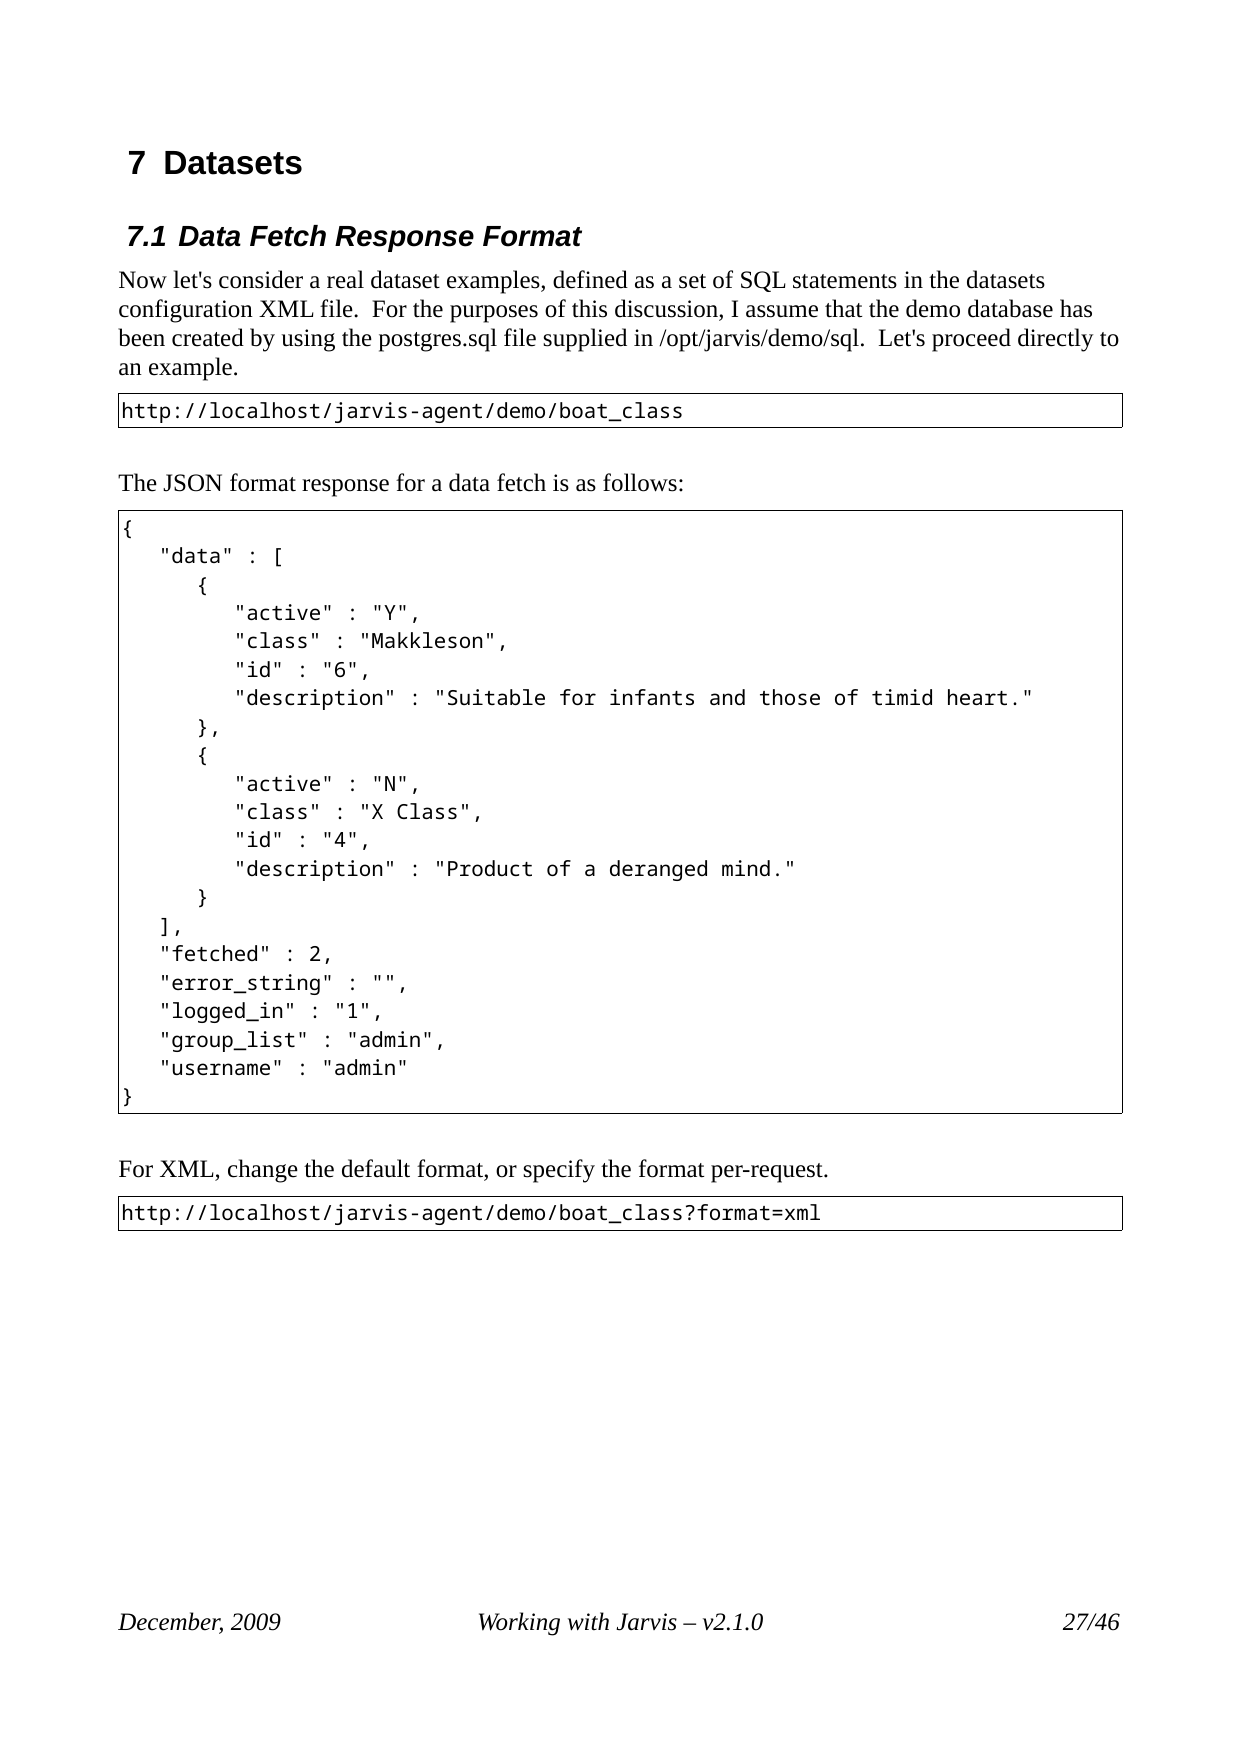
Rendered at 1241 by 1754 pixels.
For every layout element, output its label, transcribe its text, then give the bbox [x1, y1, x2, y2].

text }, [119, 709, 1122, 737]
text ], [119, 908, 1122, 936]
text { [119, 511, 1122, 538]
text "error_string" : "", [119, 965, 1122, 993]
text For XML, change the default format, or specify the format per-request. [118, 1154, 1122, 1183]
text "data" : [ [119, 538, 1122, 567]
text "class" : "X Class", [119, 794, 1122, 823]
text http://localhost/jarvis-agent/demo/boat_class [119, 394, 1122, 427]
text "fetched" : 2, [119, 936, 1122, 965]
text { [119, 567, 1122, 595]
text } [119, 879, 1122, 908]
text "id" : "4", [119, 823, 1122, 851]
text "description" : "Product of a deranged mind." [119, 851, 1122, 879]
text "id" : "6", [119, 652, 1122, 680]
text { [119, 737, 1122, 766]
text "active" : "Y", [119, 595, 1122, 623]
text The JSON format response for a data fetch is as follows: [118, 468, 1122, 497]
text "active" : "N", [119, 766, 1122, 794]
subtitle Data Fetch Response Format [118, 219, 1122, 253]
text "username" : "admin" [119, 1050, 1122, 1078]
text "logged_in" : "1", [119, 993, 1122, 1022]
text } [119, 1078, 1122, 1113]
text "description" : "Suitable for infants and those of timid heart." [119, 680, 1122, 709]
text "class" : "Makkleson", [119, 623, 1122, 652]
text Now let's consider a real dataset examples, defined as a set of SQL statements in the datasets configuration XML file. For the purposes of this discussion, I assume that the demo database has been created by using the postgres.sql file supplied in /opt/jarvis/demo/sql. Let's proceed directly to an example. [118, 265, 1122, 380]
text "group_list" : "admin", [119, 1022, 1122, 1050]
subtitle Datasets [118, 143, 1122, 182]
text http://localhost/jarvis-agent/demo/boat_class?format=xml [119, 1197, 1122, 1230]
